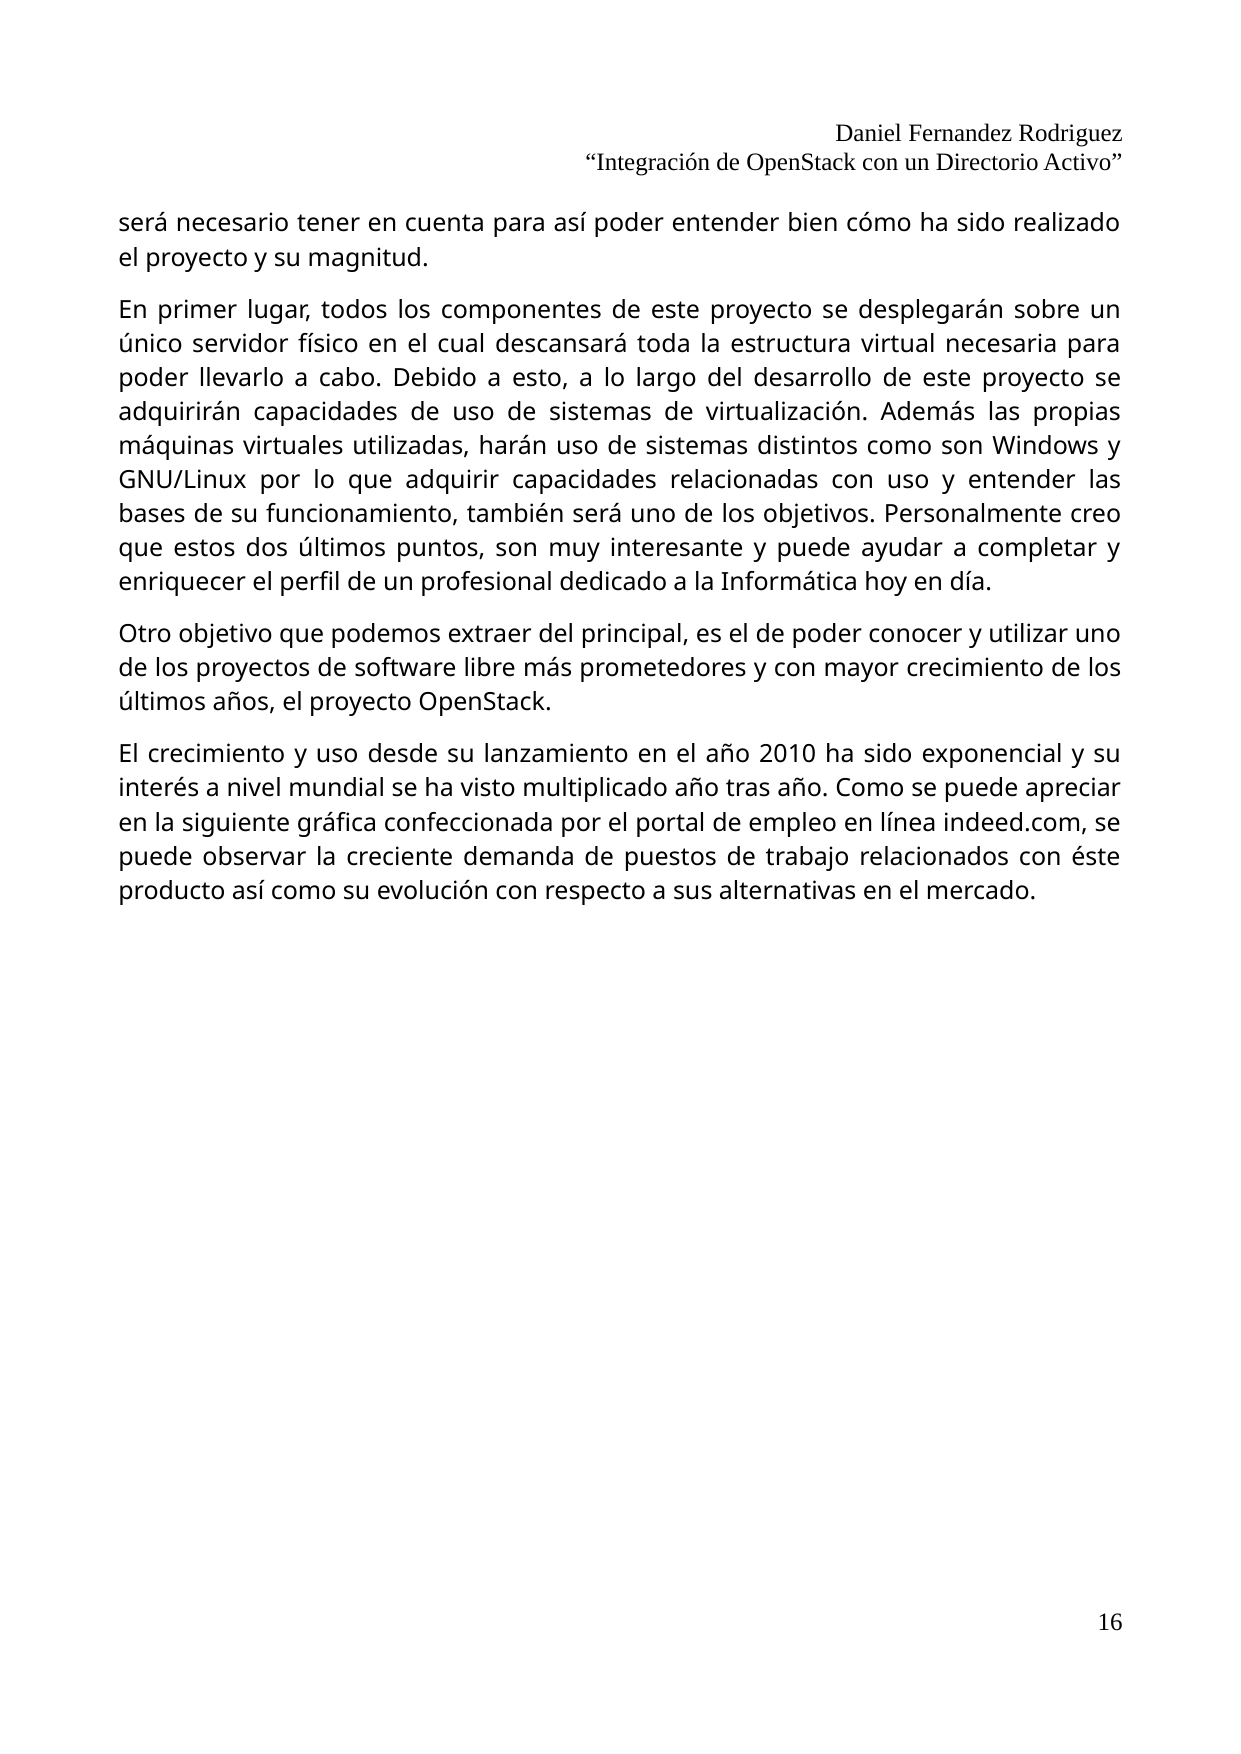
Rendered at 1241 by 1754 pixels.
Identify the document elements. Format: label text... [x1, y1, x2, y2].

text En primer lugar, todos los componentes de este proyecto se desplegarán sobre un único servidor físico en el cual descansará toda la estructura virtual necesaria para poder llevarlo a cabo. Debido a esto, a lo largo del desarrollo de este proyecto se adquirirán capacidades de uso de sistemas de virtualización. Además las propias máquinas virtuales utilizadas, harán uso de sistemas distintos como son Windows y GNU/Linux por lo que adquirir capacidades relacionadas con uso y entender las bases de su funcionamiento, también será uno de los objetivos. Personalmente creo que estos dos últimos puntos, son muy interesante y puede ayudar a completar y enriquecer el perfil de un profesional dedicado a la Informática hoy en día. [118, 291, 1122, 598]
text será necesario tener en cuenta para así poder entender bien cómo ha sido realizado el proyecto y su magnitud. [118, 205, 1122, 273]
text El crecimiento y uso desde su lanzamiento en el año 2010 ha sido exponencial y su interés a nivel mundial se ha visto multiplicado año tras año. Como se puede apreciar en la siguiente gráfica confeccionada por el portal de empleo en línea indeed.com, se puede observar la creciente demanda de puestos de trabajo relacionados con éste producto así como su evolución con respecto a sus alternativas en el mercado. [118, 736, 1122, 906]
text Otro objetivo que podemos extraer del principal, es el de poder conocer y utilizar uno de los proyectos de software libre más prometedores y con mayor crecimiento de los últimos años, el proyecto OpenStack. [118, 616, 1122, 718]
